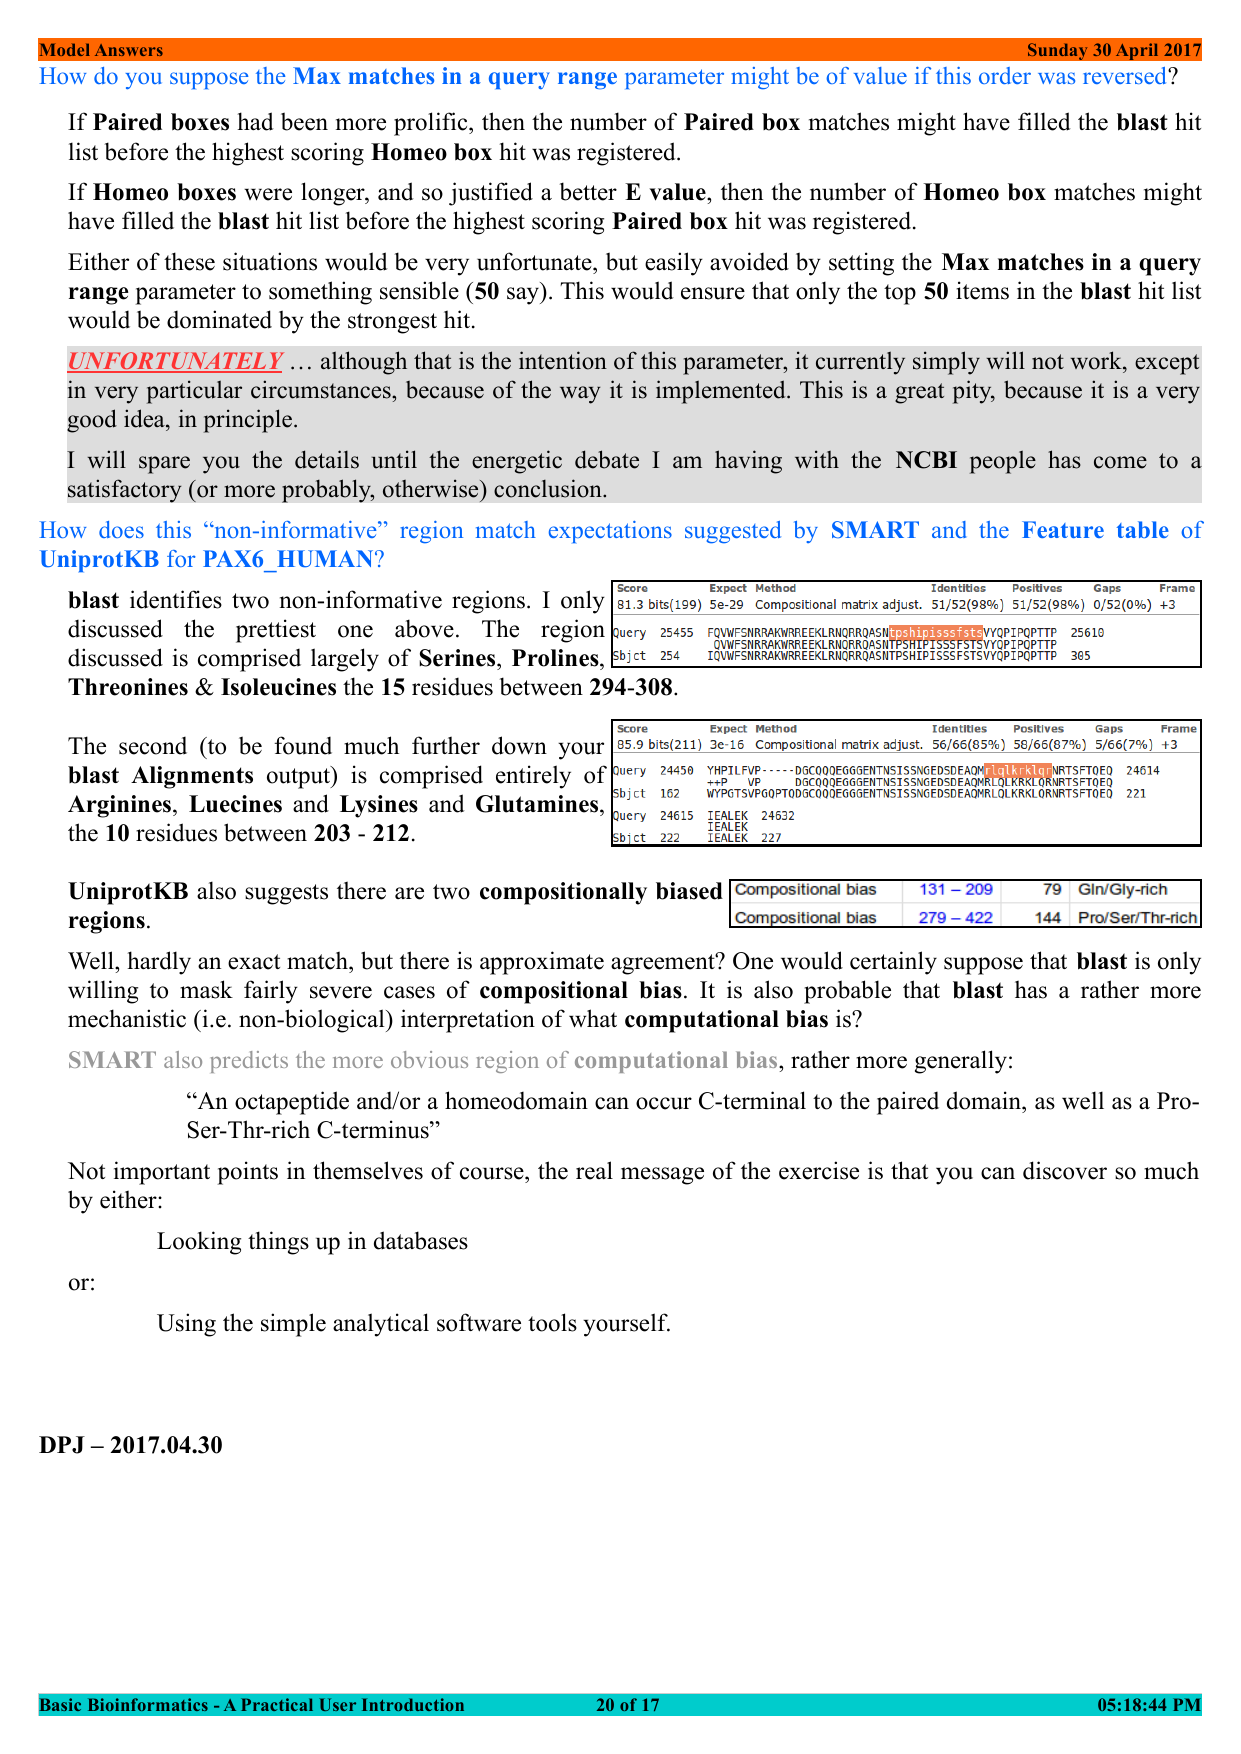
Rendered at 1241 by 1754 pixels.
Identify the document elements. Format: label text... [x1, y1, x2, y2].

text blast identifies two non-informative regions. I only discussed the prettiest one above. The region discussed is comprised largely of Serines, Prolines, Threonines & Isoleucines the 15 residues between 294-308. [68, 585, 1202, 701]
text Using the simple analytical software tools yourself. [157, 1307, 1202, 1336]
text DPJ – 2017.04.30 [38, 1430, 1202, 1459]
text If Paired boxes had been more prolific, then the number of Paired box matches might have filled the blast hit list before the highest scoring Homeo box hit was registered. [68, 107, 1202, 165]
text SMART also predicts the more obvious region of computational bias, rather more generally: [68, 1045, 1202, 1074]
text “An octapeptide and/or a homeodomain can occur C-terminal to the paired domain, as well as a Pro-Ser-Thr-rich C-terminus” [186, 1086, 1202, 1144]
text How does this “non-informative” region match expectations suggested by SMART and the Feature table of UniprotKB for PAX6_HUMAN? [38, 515, 1202, 573]
text or: [68, 1267, 1202, 1296]
text Either of these situations would be very unfortunate, but easily avoided by setting the Max matches in a query range parameter to something sensible (50 say). This would ensure that only the top 50 items in the blast hit list would be dominated by the strongest hit. [68, 247, 1202, 334]
text How do you suppose the Max matches in a query range parameter might be of value if this order was reversed? [38, 61, 1202, 89]
text The second (to be found much further down your blast Alignments output) is comprised entirely of Arginines, Luecines and Lysines and Glutamines, the 10 residues between 203 - 212. [68, 731, 611, 847]
text UniprotKB also suggests there are two compositionally biased regions. [68, 876, 1202, 934]
picture [613, 582, 1200, 666]
picture [613, 721, 1200, 844]
picture [731, 881, 1200, 926]
text I will spare you the details until the energetic debate I am having with the NCBI people has come to a satisfactory (or more probably, otherwise) conclusion. [67, 445, 1202, 503]
text If Homeo boxes were longer, and so justified a better E value, then the number of Homeo box matches might have filled the blast hit list before the highest scoring Paired box hit was registered. [68, 177, 1202, 235]
text Well, hardly an exact match, but there is approximate agreement? One would certainly suppose that blast is only willing to mask fairly severe cases of compositional bias. It is also probable that blast has a rather more mechanistic (i.e. non-biological) interpretation of what computational bias is? [68, 946, 1202, 1033]
text Not important points in themselves of course, the real message of the exercise is that you can discover so much by either: [68, 1156, 1202, 1214]
text Looking things up in databases [157, 1226, 1202, 1255]
text UNFORTUNATELY … although that is the intention of this parameter, it currently simply will not work, except in very particular circumstances, because of the way it is implemented. This is a great pity, because it is a very good idea, in principle. [67, 346, 1202, 433]
